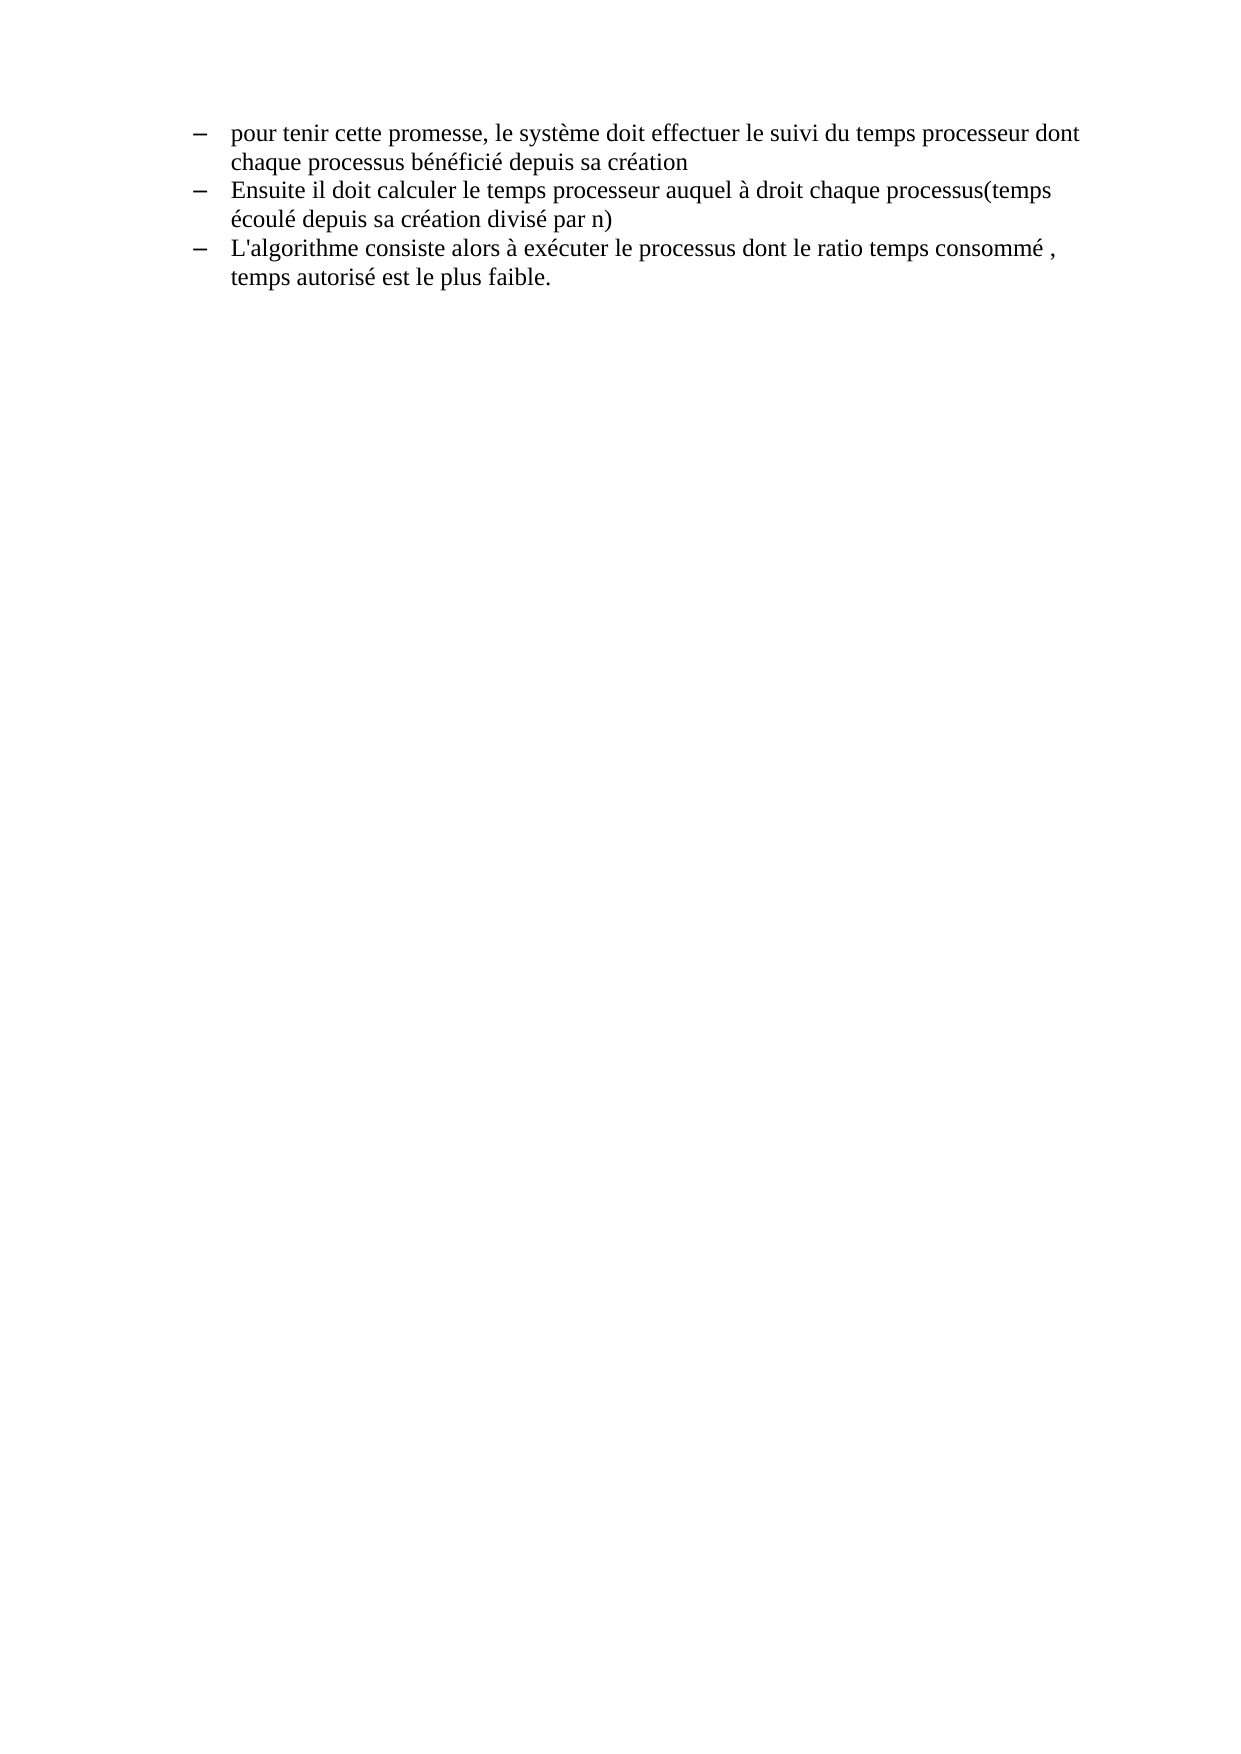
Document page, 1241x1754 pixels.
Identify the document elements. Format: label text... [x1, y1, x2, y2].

list L'algorithme consiste alors à exécuter le processus dont le ratio temps consommé , temps autorisé est le plus faible. [193, 233, 1122, 291]
list pour tenir cette promesse, le système doit effectuer le suivi du temps processeur dont chaque processus bénéficié depuis sa création [193, 118, 1122, 176]
list Ensuite il doit calculer le temps processeur auquel à droit chaque processus(temps écoulé depuis sa création divisé par n) [193, 176, 1122, 233]
